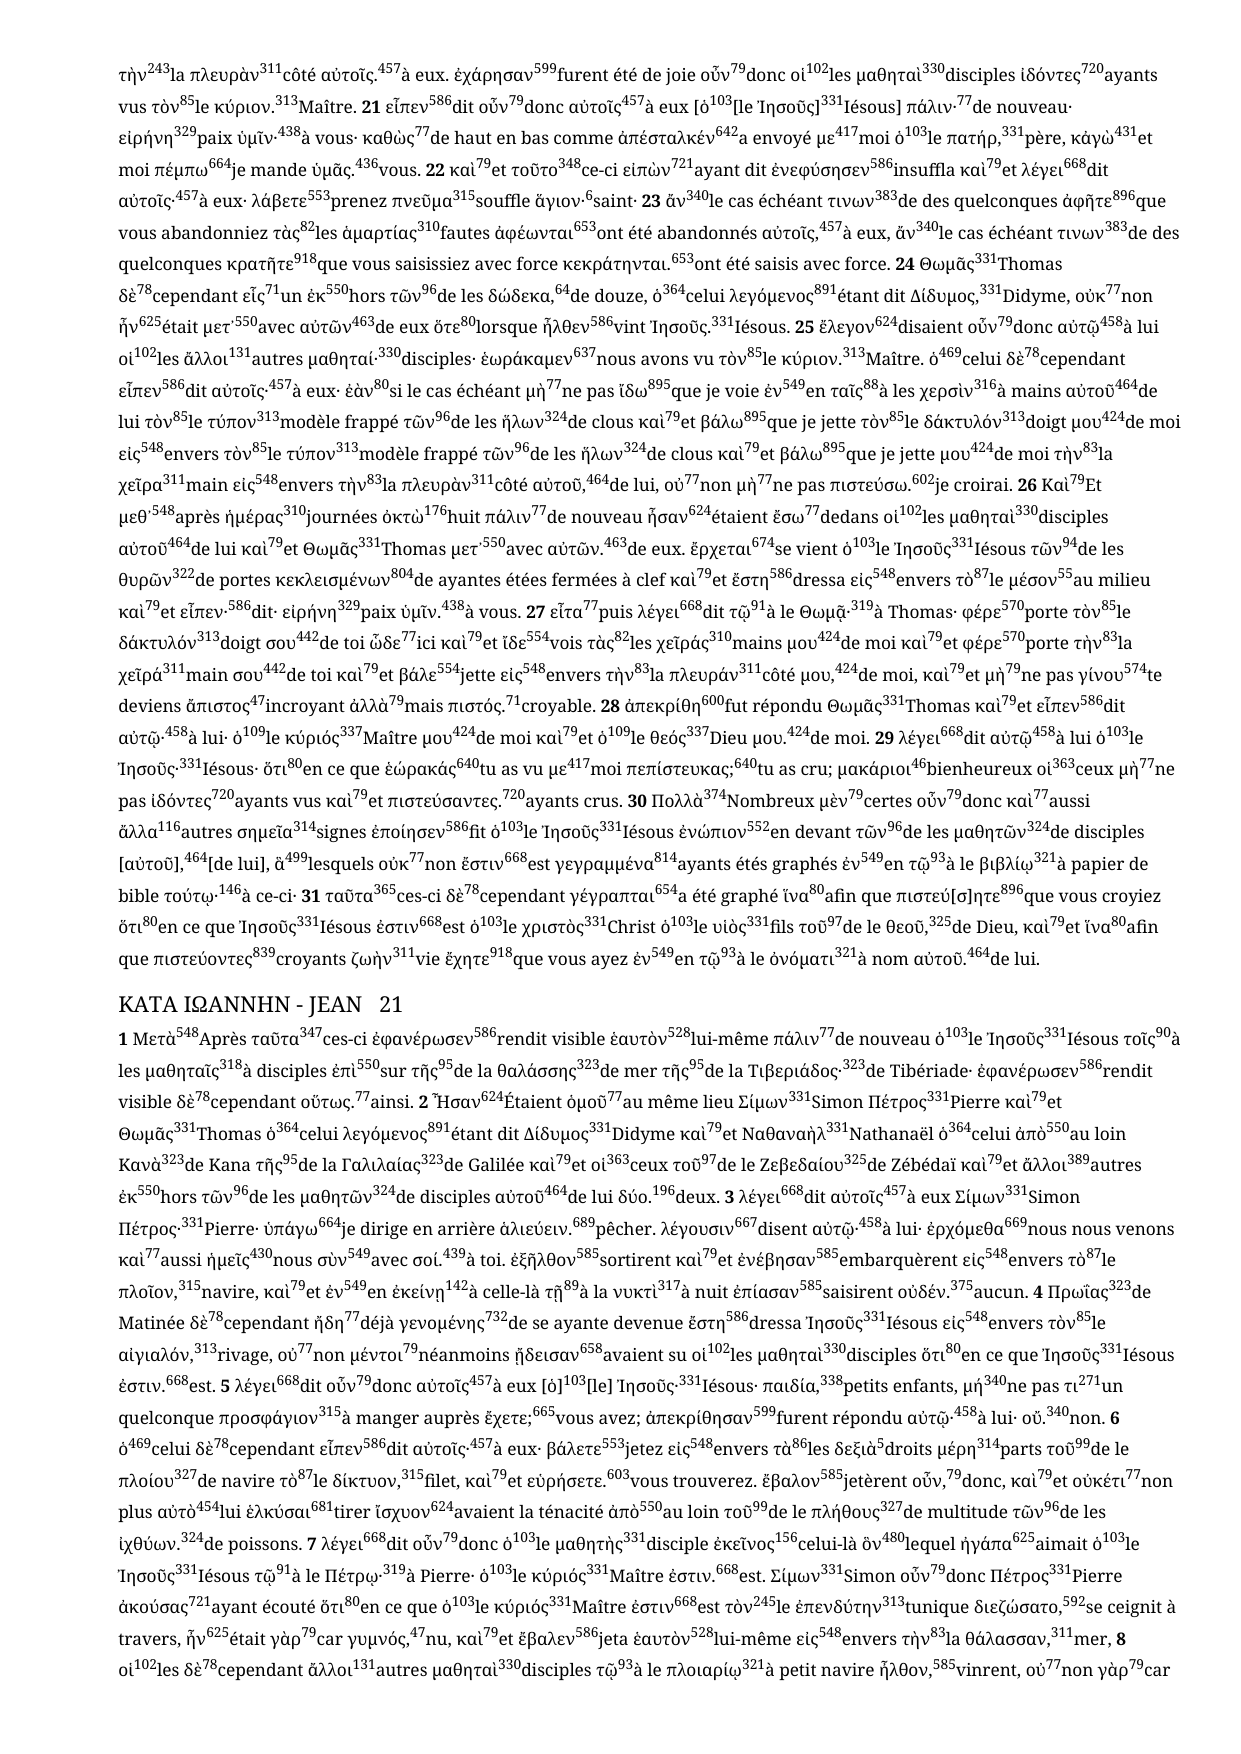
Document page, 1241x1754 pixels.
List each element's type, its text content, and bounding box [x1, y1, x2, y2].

text 1 Τῇ89à La δὲ78cependant μιᾷ57à une τῶν98de les σαββάτων326de sabbats Μαρία329Maria ἡ101la Μαγδαληνὴ329Magdalene ἔρχεται674se vient πρωῒ77matinalement σκοτίας323de ténèbre ἔτι77encore οὔσης832de étante εἰς548envers τὸ87le μνημεῖον315mémorial καὶ79et βλέπει668regarde τὸν85le λίθον313pierre ἠρμένον796ayant été levé ἐκ550hors τοῦ99de le μνημείου.327de mémorial. 2 τρέχει668court οὖν79donc καὶ79et ἔρχεται674se vient πρὸς548vers Σίμωνα313Simon Πέτρον313Pierre καὶ79et πρὸς548vers τὸν85le ἄλλον115autre μαθητὴν313disciple ὃν480lequel ἐφίλει625affectionnait ὁ103le Ἰησοῦς331Iésous καὶ79et λέγει668dit αὐτοῖς·457à eux· ἦραν585levèrent τὸν85le κύριον313Maître ἐκ550hors τοῦ99de le μνημείου327de mémorial καὶ79et οὐκ77non οἴδαμεν637nous avons su ποῦ77où? ἔθηκαν585posèrent αὐτόν.452lui. 3 Ἐξῆλθεν586Sortit οὖν79donc ὁ103le Πέτρος331Pierre καὶ79et ὁ103le ἄλλος132autre μαθητὴς331disciple καὶ79et ἤρχοντο630se venaient εἰς548envers τὸ87le μνημεῖον.315mémorial. 4 ἔτρεχον624couraient δὲ78cependant οἱ102les δύο70deux ὁμοῦ·77au même lieu· καὶ79et ὁ103le ἄλλος132autre μαθητὴς331disciple προέδραμεν586courut devant τάχιον77plus vite τοῦ97de le Πέτρου325de Pierre καὶ79et ἦλθεν586vint πρῶτος71premier εἰς548envers τὸ87le μνημεῖον,315mémorial, 5 καὶ79et παρακύψας721ayant penché à côté βλέπει668regarde κείμενα850se couchants τὰ86les ὀθόνια,314étoffes de lins, οὐ77non μέντοι79néanmoins εἰσῆλθεν.586vint à l'intérieur. 6 ἔρχεται674se vient οὖν79donc καὶ77aussi Σίμων331Simon Πέτρος331Pierre ἀκολουθῶν840suivant αὐτῷ458à lui καὶ79et εἰσῆλθεν586vint à l'intérieur εἰς548envers τὸ87le μνημεῖον,315mémorial, καὶ79et θεωρεῖ668observe τὰ86les ὀθόνια314étoffes de lins κείμενα,850se couchants, 7 καὶ79et τὸ87le σουδάριον,315petit suaire, ὃ500lequel ἦν625était ἐπὶ550sur τῆς95de la κεφαλῆς323de tête αὐτοῦ,464de lui, οὐ77non μετὰ550avec τῶν98de les ὀθονίων326de étoffes de lins κείμενον851se couchant ἀλλὰ79mais χωρὶς77séparément ἐντετυλιγμένον798ayant été enroulé εἰς548envers ἕνα179un τόπον.313lieu. 8 τότε77alors οὖν79donc εἰσῆλθεν586vint à l'intérieur καὶ77aussi ὁ103le ἄλλος132autre μαθητὴς331disciple ὁ364celui ἐλθὼν721ayant venu πρῶτος71premier εἰς548envers τὸ87le μνημεῖον315mémorial καὶ79et εἶδεν586vit καὶ79et ἐπίστευσεν·586crut· 9 οὐδέπω77non cependant encore γὰρ79car ᾔδεισαν658avaient su τὴν83la γραφὴν311graphe ὅτι80en ce que δεῖ668attache de lien αὐτὸν452lui ἐκ550hors νεκρῶν64de morts ἀναστῆναι.681redresser. 10 ἀπῆλθον585éloignèrent οὖν79donc πάλιν77de nouveau πρὸς548vers αὐτοὺς527eux-mêmes οἱ102les μαθηταί.330disciples. 11 Μαρία329Maria δὲ78cependant εἱστήκει659avait dressé πρὸς549vers τῷ93à le μνημείῳ321à mémorial ἔξω77au-dehors κλαίουσα.838pleurante. ὡς80comme οὖν79donc ἔκλαιεν,625pleurait, παρέκυψεν586pencha à côté εἰς548envers τὸ87le μνημεῖον315mémorial 12 καὶ79et θεωρεῖ668observe δύο178deux ἀγγέλους312messagers ἐν549en λευκοῖς60à blancs καθεζομένους,848se siégeants, ἕνα53un πρὸς549vers τῇ89à la κεφαλῇ317à tête καὶ79et ἕνα53un πρὸς549vers τοῖς90à les ποσίν,318à pieds, ὅπου77là où ἔκειτο631se couchait τὸ105le σῶμα333corps τοῦ97de le Ἰησοῦ.325de Iésous. 13 καὶ79et λέγουσιν667disent αὐτῇ456à elle ἐκεῖνοι·363ceux-là· γύναι,335femme, τί399quel κλαίεις;666tu pleures; λέγει668dit αὐτοῖς457à eux ὅτι80en ce que ἦραν585levèrent τὸν85le κύριόν313Maître μου,424de moi, καὶ79et οὐκ77non οἶδα638j'ai su ποῦ77où? ἔθηκαν585posèrent αὐτόν.452lui. 14 Ταῦτα347Ces-ci εἰποῦσα719ayante dite ἐστράφη600fut tourné εἰς548envers τὰ347ces ὀπίσω77derrière καὶ79et θεωρεῖ668observe τὸν85le Ἰησοῦν313Iésous ἑστῶτα770ayant dressé καὶ79et οὐκ77non ᾔδει659avait su ὅτι80en ce que Ἰησοῦς331Iésous ἐστιν.668est. 15 λέγει668dit αὐτῇ456à elle Ἰησοῦς·331Iésous· γύναι,335femme, τί399quel κλαίεις;666tu pleures; τίνα397quel ζητεῖς;666tu cherches; ἐκείνη362celle-là δοκοῦσα838estimante ὅτι80en ce que ὁ103le κηπουρός331gardien de jardin ἐστιν668est λέγει668dit αὐτῷ·458à lui· κύριε,337Maître, εἰ80si σὺ448toi ἐβάστασας584tu mis en charge αὐτόν,452lui, εἰπέ554dis μοι420à moi ποῦ77où? ἔθηκας584tu posas αὐτόν,452lui, κἀγὼ431et moi αὐτὸν452lui ἀρῶ.602je lèverai. 16 λέγει668dit αὐτῇ456à elle Ἰησοῦς·331Iésous· Μαριάμ.335Mariam. στραφεῖσα758ayante étée tournée ἐκείνη362celle-là λέγει668dit αὐτῷ458à lui Ἑβραϊστί·77En Hébreu· ραββουνι,337rabbouni, ὃ500lequel λέγεται680est dit διδάσκαλε.337enseignant. 17 λέγει668dit αὐτῇ456à elle Ἰησοῦς·331Iésous· μή77ne pas μου424de moi ἅπτου,574te touche, οὔπω77non encore γὰρ79car ἀναβέβηκα638j'ai monté πρὸς548vers τὸν85le πατέρα·313père· πορεύου574te va δὲ78cependant πρὸς548vers τοὺς84les ἀδελφούς312frères μου424de moi καὶ79et εἰπὲ554dis αὐτοῖς·457à eux· ἀναβαίνω664je monte πρὸς548vers τὸν85le πατέρα313père μου424de moi καὶ79et πατέρα313père ὑμῶν441de vous καὶ79et θεόν313Dieu μου424de moi καὶ79et θεὸν313Dieu ὑμῶν.441de vous. 18 Ἔρχεται674Se vient Μαρία329Maria ἡ101la Μαγδαληνὴ329Magdalene ἀγγέλλουσα838annonçante τοῖς90à les μαθηταῖς318à disciples ὅτι80en ce que ἑώρακα638j'ai vu τὸν85le κύριον,313Maître, καὶ79et ταῦτα347ces-ci εἶπεν586dit αὐτῇ.456à elle. 19 Οὔσης832de Étante οὖν79donc ὀψίας63de tardive τῇ89à la ἡμέρᾳ317à journée ἐκείνῃ142à celle-là τῇ89à la μιᾷ57à une σαββάτων326de sabbats καὶ79et τῶν94de les θυρῶν322de portes κεκλεισμένων804de ayantes étées fermées à clef ὅπου80là où ἦσαν624étaient οἱ102les μαθηταὶ330disciples διὰ548par le fait de τὸν85le φόβον313effroi τῶν96de les Ἰουδαίων,64de Ioudaiens, ἦλθεν586vint ὁ103le Ἰησοῦς331Iésous καὶ79et ἔστη586dressa εἰς548envers τὸ87le μέσον55au milieu καὶ79et λέγει668dit αὐτοῖς·457à eux· εἰρήνη329paix ὑμῖν.438à vous. 20 καὶ79et τοῦτο348ce-ci εἰπὼν721ayant dit ἔδειξεν586montra τὰς242les χεῖρας310mains καὶ79et τὴν243la πλευρὰν311côté αὐτοῖς.457à eux. ἐχάρησαν599furent été de joie οὖν79donc οἱ102les μαθηταὶ330disciples ἰδόντες720ayants vus τὸν85le κύριον.313Maître. 21 εἶπεν586dit οὖν79donc αὐτοῖς457à eux [ὁ103[le Ἰησοῦς]331Iésous] πάλιν·77de nouveau· εἰρήνη329paix ὑμῖν·438à vous· καθὼς77de haut en bas comme ἀπέσταλκέν642a envoyé με417moi ὁ103le πατήρ,331père, κἀγὼ431et moi πέμπω664je mande ὑμᾶς.436vous. 22 καὶ79et τοῦτο348ce-ci εἰπὼν721ayant dit ἐνεφύσησεν586insuffla καὶ79et λέγει668dit αὐτοῖς·457à eux· λάβετε553prenez πνεῦμα315souffle ἅγιον·6saint· 23 ἄν340le cas échéant τινων383de des quelconques ἀφῆτε896que vous abandonniez τὰς82les ἁμαρτίας310fautes ἀφέωνται653ont été abandonnés αὐτοῖς,457à eux, ἄν340le cas échéant τινων383de des quelconques κρατῆτε918que vous saisissiez avec force κεκράτηνται.653ont été saisis avec force. 24 Θωμᾶς331Thomas δὲ78cependant εἷς71un ἐκ550hors τῶν96de les δώδεκα,64de douze, ὁ364celui λεγόμενος891étant dit Δίδυμος,331Didyme, οὐκ77non ἦν625était μετ᾽550avec αὐτῶν463de eux ὅτε80lorsque ἦλθεν586vint Ἰησοῦς.331Iésous. 25 ἔλεγον624disaient οὖν79donc αὐτῷ458à lui οἱ102les ἄλλοι131autres μαθηταί·330disciples· ἑωράκαμεν637nous avons vu τὸν85le κύριον.313Maître. ὁ469celui δὲ78cependant εἶπεν586dit αὐτοῖς·457à eux· ἐὰν80si le cas échéant μὴ77ne pas ἴδω895que je voie ἐν549en ταῖς88à les χερσὶν316à mains αὐτοῦ464de lui τὸν85le τύπον313modèle frappé τῶν96de les ἥλων324de clous καὶ79et βάλω895que je jette τὸν85le δάκτυλόν313doigt μου424de moi εἰς548envers τὸν85le τύπον313modèle frappé τῶν96de les ἥλων324de clous καὶ79et βάλω895que je jette μου424de moi τὴν83la χεῖρα311main εἰς548envers τὴν83la πλευρὰν311côté αὐτοῦ,464de lui, οὐ77non μὴ77ne pas πιστεύσω.602je croirai. 26 Καὶ79Et μεθ᾽548après ἡμέρας310journées ὀκτὼ176huit πάλιν77de nouveau ἦσαν624étaient ἔσω77dedans οἱ102les μαθηταὶ330disciples αὐτοῦ464de lui καὶ79et Θωμᾶς331Thomas μετ᾽550avec αὐτῶν.463de eux. ἔρχεται674se vient ὁ103le Ἰησοῦς331Iésous τῶν94de les θυρῶν322de portes κεκλεισμένων804de ayantes étées fermées à clef καὶ79et ἔστη586dressa εἰς548envers τὸ87le μέσον55au milieu καὶ79et εἶπεν·586dit· εἰρήνη329paix ὑμῖν.438à vous. 27 εἶτα77puis λέγει668dit τῷ91à le Θωμᾷ·319à Thomas· φέρε570porte τὸν85le δάκτυλόν313doigt σου442de toi ὧδε77ici καὶ79et ἴδε554vois τὰς82les χεῖράς310mains μου424de moi καὶ79et φέρε570porte τὴν83la χεῖρά311main σου442de toi καὶ79et βάλε554jette εἰς548envers τὴν83la πλευράν311côté μου,424de moi, καὶ79et μὴ79ne pas γίνου574te deviens ἄπιστος47incroyant ἀλλὰ79mais πιστός.71croyable. 28 ἀπεκρίθη600fut répondu Θωμᾶς331Thomas καὶ79et εἶπεν586dit αὐτῷ·458à lui· ὁ109le κύριός337Maître μου424de moi καὶ79et ὁ109le θεός337Dieu μου.424de moi. 29 λέγει668dit αὐτῷ458à lui ὁ103le Ἰησοῦς·331Iésous· ὅτι80en ce que ἑώρακάς640tu as vu με417moi πεπίστευκας;640tu as cru; μακάριοι46bienheureux οἱ363ceux μὴ77ne pas ἰδόντες720ayants vus καὶ79et πιστεύσαντες.720ayants crus. 30 Πολλὰ374Nombreux μὲν79certes οὖν79donc καὶ77aussi ἄλλα116autres σημεῖα314signes ἐποίησεν586fit ὁ103le Ἰησοῦς331Iésous ἐνώπιον552en devant τῶν96de les μαθητῶν324de disciples [αὐτοῦ],464[de lui], ἃ499lesquels οὐκ77non ἔστιν668est γεγραμμένα814ayants étés graphés ἐν549en τῷ93à le βιβλίῳ321à papier de bible τούτῳ·146à ce-ci· 31 ταῦτα365ces-ci δὲ78cependant γέγραπται654a été graphé ἵνα80afin que πιστεύ[σ]ητε896que vous croyiez ὅτι80en ce que Ἰησοῦς331Iésous ἐστιν668est ὁ103le χριστὸς331Christ ὁ103le υἱὸς331fils τοῦ97de le θεοῦ,325de Dieu, καὶ79et ἵνα80afin que πιστεύοντες839croyants ζωὴν311vie ἔχητε918que vous ayez ἐν549en τῷ93à le ὀνόματι321à nom αὐτοῦ.464de lui. [118, 59, 1181, 970]
text 1 Μετὰ548Après ταῦτα347ces-ci ἐφανέρωσεν586rendit visible ἑαυτὸν528lui-même πάλιν77de nouveau ὁ103le Ἰησοῦς331Iésous τοῖς90à les μαθηταῖς318à disciples ἐπὶ550sur τῆς95de la θαλάσσης323de mer τῆς95de la Τιβεριάδος·323de Tibériade· ἐφανέρωσεν586rendit visible δὲ78cependant οὕτως.77ainsi. 2 Ἦσαν624Étaient ὁμοῦ77au même lieu Σίμων331Simon Πέτρος331Pierre καὶ79et Θωμᾶς331Thomas ὁ364celui λεγόμενος891étant dit Δίδυμος331Didyme καὶ79et Ναθαναὴλ331Nathanaël ὁ364celui ἀπὸ550au loin Κανὰ323de Kana τῆς95de la Γαλιλαίας323de Galilée καὶ79et οἱ363ceux τοῦ97de le Ζεβεδαίου325de Zébédaï καὶ79et ἄλλοι389autres ἐκ550hors τῶν96de les μαθητῶν324de disciples αὐτοῦ464de lui δύο.196deux. 3 λέγει668dit αὐτοῖς457à eux Σίμων331Simon Πέτρος·331Pierre· ὑπάγω664je dirige en arrière ἁλιεύειν.689pêcher. λέγουσιν667disent αὐτῷ·458à lui· ἐρχόμεθα669nous nous venons καὶ77aussi ἡμεῖς430nous σὺν549avec σοί.439à toi. ἐξῆλθον585sortirent καὶ79et ἐνέβησαν585embarquèrent εἰς548envers τὸ87le πλοῖον,315navire, καὶ79et ἐν549en ἐκείνῃ142à celle-là τῇ89à la νυκτὶ317à nuit ἐπίασαν585saisirent οὐδέν.375aucun. 4 Πρωΐας323de Matinée δὲ78cependant ἤδη77déjà γενομένης732de se ayante devenue ἔστη586dressa Ἰησοῦς331Iésous εἰς548envers τὸν85le αἰγιαλόν,313rivage, οὐ77non μέντοι79néanmoins ᾔδεισαν658avaient su οἱ102les μαθηταὶ330disciples ὅτι80en ce que Ἰησοῦς331Iésous ἐστιν.668est. 5 λέγει668dit οὖν79donc αὐτοῖς457à eux [ὁ]103[le] Ἰησοῦς·331Iésous· παιδία,338petits enfants, μή340ne pas τι271un quelconque προσφάγιον315à manger auprès ἔχετε;665vous avez; ἀπεκρίθησαν599furent répondu αὐτῷ·458à lui· οὔ.340non. 6 ὁ469celui δὲ78cependant εἶπεν586dit αὐτοῖς·457à eux· βάλετε553jetez εἰς548envers τὰ86les δεξιὰ5droits μέρη314parts τοῦ99de le πλοίου327de navire τὸ87le δίκτυον,315filet, καὶ79et εὑρήσετε.603vous trouverez. ἔβαλον585jetèrent οὖν,79donc, καὶ79et οὐκέτι77non plus αὐτὸ454lui ἑλκύσαι681tirer ἴσχυον624avaient la ténacité ἀπὸ550au loin τοῦ99de le πλήθους327de multitude τῶν96de les ἰχθύων.324de poissons. 7 λέγει668dit οὖν79donc ὁ103le μαθητὴς331disciple ἐκεῖνος156celui-là ὃν480lequel ἠγάπα625aimait ὁ103le Ἰησοῦς331Iésous τῷ91à le Πέτρῳ·319à Pierre· ὁ103le κύριός331Maître ἐστιν.668est. Σίμων331Simon οὖν79donc Πέτρος331Pierre ἀκούσας721ayant écouté ὅτι80en ce que ὁ103le κύριός331Maître ἐστιν668est τὸν245le ἐπενδύτην313tunique διεζώσατο,592se ceignit à travers, ἦν625était γὰρ79car γυμνός,47nu, καὶ79et ἔβαλεν586jeta ἑαυτὸν528lui-même εἰς548envers τὴν83la θάλασσαν,311mer, 8 οἱ102les δὲ78cependant ἄλλοι131autres μαθηταὶ330disciples τῷ93à le πλοιαρίῳ321à petit navire ἦλθον,585vinrent, οὐ77non γὰρ79car ἦσαν624étaient μακρὰν77longuement ἀπὸ550au loin τῆς95de la γῆς323de terre ἀλλ᾽79mais ὡς77comme ἀπὸ550au loin πηχῶν324de coudées διακοσίων,190de deux cents, σύροντες839traînants τὸ87le δίκτυον315filet τῶν96de les ἰχθύων.324de poissons. 9 Ὡς80Comme οὖν79donc ἀπέβησαν585débarquèrent εἰς548envers τὴν83la γῆν311terre βλέπουσιν667regardent ἀνθρακιὰν311braise κειμένην847se couchante καὶ79et ὀψάριον315fretin ἐπικείμενον851se couchant sur καὶ79et ἄρτον.313pain. 10 λέγει668dit αὐτοῖς457à eux ὁ103le Ἰησοῦς·331Iésous· ἐνέγκατε553portez ἀπὸ550au loin τῶν98de les ὀψαρίων326de fretins ὧν493de lesquels ἐπιάσατε583vous saisîtes νῦν.77maintenant. 11 ἀνέβη586monta οὖν79donc Σίμων331Simon Πέτρος331Pierre καὶ79et εἵλκυσεν586tira τὸ87le δίκτυον315filet εἰς548envers τὴν83la γῆν311terre μεστὸν55plein ἰχθύων324de poissons μεγάλων15de grands ἑκατὸν15de cent πεντήκοντα15de cinquante τριῶν·15de trois· καὶ79et τοσούτων357de aussi grands ὄντων833de étants οὐκ77non ἐσχίσθη600fut scindé τὸ105le δίκτυον.333filet. 12 Λέγει668Dit αὐτοῖς457à eux ὁ103le Ἰησοῦς·331Iésous· δεῦτε305venez ici ἀριστήσατε.553déjeunez. οὐδεὶς390aucun δὲ78cependant ἐτόλμα625osait τῶν96de les μαθητῶν324de disciples ἐξετάσαι681examiner à l'excès αὐτόν·452lui· σὺ448toi τίς410quel εἶ;666tu es; εἰδότες782ayants sus ὅτι80en ce que ὁ103le κύριός331Maître ἐστιν.668est. 13 ἔρχεται674se vient Ἰησοῦς331Iésous καὶ79et λαμβάνει668prend τὸν85le ἄρτον313pain καὶ79et δίδωσιν668donne αὐτοῖς,457à eux, καὶ79et τὸ87le ὀψάριον315fretin ὁμοίως.77semblablement. 14 τοῦτο348ce-ci ἤδη77déjà τρίτον55troisième ἐφανερώθη600fut rendu visible Ἰησοῦς331Iésous τοῖς90à les μαθηταῖς318à disciples ἐγερθεὶς760ayant été éveillé ἐκ550hors νεκρῶν.64de morts. 15 Ὅτε80Lorsque οὖν79donc ἠρίστησαν585déjeunèrent λέγει668dit τῷ91à le Σίμωνι319à Simon Πέτρῳ319à Pierre ὁ103le Ἰησοῦς·331Iésous· Σίμων337Simon Ἰωάννου,325de Ioannes, ἀγαπᾷς666tu aimes με417moi πλέον73plus nombreusement τούτων;357de ceux-ci; λέγει668dit αὐτῷ·458à lui· ναὶ304oui κύριε,337Maître, σὺ448toi οἶδας640tu as su ὅτι80en ce que φιλῶ664j'affectionne σε.437toi. λέγει668dit αὐτῷ·458à lui· βόσκε570fais paître τὰ86les ἀρνία314petits agneaux μου.424de moi. 16 λέγει668dit αὐτῷ458à lui πάλιν77de nouveau δεύτερον·77deuxièmement· Σίμων337Simon Ἰωάννου,325de Ioannes, ἀγαπᾷς666tu aimes με;417moi; λέγει668dit αὐτῷ·458à lui· ναὶ304oui κύριε,337Maître, σὺ448toi οἶδας640tu as su ὅτι80en ce que φιλῶ664j'affectionne σε.437toi. λέγει668dit αὐτῷ·458à lui· ποίμαινε570berge τὰ86les πρόβατά314brebis μου.424de moi. 17 λέγει668dit αὐτῷ458à lui τὸ87le τρίτον·55troisième· Σίμων337Simon Ἰωάννου,325de Ioannes, φιλεῖς666tu affectionnes με;417moi; ἐλυπήθη600fut attristé ὁ103le Πέτρος331Pierre ὅτι80en ce que εἶπεν586dit αὐτῷ458à lui τὸ87le τρίτον·55troisième· φιλεῖς666tu affectionnes με;417moi; καὶ79et λέγει668dit αὐτῷ·458à lui· κύριε,337Maître, πάντα374tous σὺ448toi οἶδας,640tu as su, σὺ448toi γινώσκεις666tu connais ὅτι80en ce que φιλῶ664j'affectionne σε.437toi. λέγει668dit αὐτῷ458à lui [ὁ103[le Ἰησοῦς]·331Iésous]· βόσκε570fais paître τὰ86les προβάτια314petites brebis μου.424de moi. 18 Ἀμὴν304Amen ἀμὴν304amen λέγω664je dis σοι,439à toi, ὅτε80lorsque ἦς623tu étais νεώτερος,47plus jeune, ἐζώννυες623tu ceignais σεαυτὸν516toi-même καὶ79et περιεπάτεις623tu piétinais autour ὅπου80là où ἤθελες·623tu voulais· ὅταν80lorsque le cas échéant δὲ78cependant γηράσῃς,897que tu sois vétuste, ἐκτενεῖς604tu étendras τὰς82les χεῖράς310mains σου,442de toi, καὶ79et ἄλλος390autre ζώσει606ceindra σε437toi καὶ79et οἴσει606portera ὅπου80là où οὐ77non θέλεις.666tu veux. 19 τοῦτο348ce-ci δὲ78cependant εἶπεν586dit σημαίνων840signifiant ποίῳ165à quel θανάτῳ319à trépas δοξάσει606glorifiera τὸν85le θεόν.313Dieu. καὶ79et τοῦτο348ce-ci εἰπὼν721ayant dit λέγει668dit αὐτῷ·458à lui· ἀκολούθει570suis μοι.420à moi. 20 Ἐπιστραφεὶς760Ayant été tourné sur ὁ103le Πέτρος331Pierre βλέπει668regarde τὸν85le μαθητὴν313disciple ὃν480lequel ἠγάπα625aimait ὁ103le Ἰησοῦς331Iésous ἀκολουθοῦντα,822suivant, ὃς498lequel καὶ77aussi ἀνέπεσεν586tomba de bas en haut ἐν549en τῷ93à le δείπνῳ321à dîner ἐπὶ548sur τὸ87le στῆθος315poitrine αὐτοῦ464de lui καὶ79et εἶπεν·586dit· κύριε,337Maître, τίς410quel ἐστιν668est ὁ364celui παραδιδούς840transmettant σε;437toi; 21 τοῦτον346celui-ci οὖν79donc ἰδὼν721ayant vu ὁ103le Πέτρος331Pierre λέγει668dit τῷ91à le Ἰησοῦ·319à Iésous· κύριε,337Maître, οὗτος364celui-ci δὲ78cependant τί;412quel; 22 λέγει668dit αὐτῷ458à lui ὁ103le Ἰησοῦς·331Iésous· ἐὰν80si le cas échéant αὐτὸν452lui θέλω917que je veuille μένειν689rester ἕως80jusqu'à ce que ἔρχομαι,670je me viens, τί412quel πρὸς548vers σέ;437toi; σύ448toi μοι420à moi ἀκολούθει.570suis. 23 ἐξῆλθεν586sortit οὖν79donc οὗτος156celui-ci ὁ103le λόγος331discours εἰς548envers τοὺς84les ἀδελφοὺς312frères ὅτι80en ce que ὁ103le μαθητὴς331disciple ἐκεῖνος156celui-là οὐκ77non ἀποθνῄσκει·668meurt loin· οὐκ77non εἶπεν586dit δὲ78cependant αὐτῷ458à lui ὁ103le Ἰησοῦς331Iésous ὅτι80en ce que οὐκ77non ἀποθνῄσκει668meurt loin ἀλλ᾽·79mais· ἐὰν80si le cas échéant αὐτὸν452lui θέλω917que je veuille μένειν689rester ἕως80jusqu'à ce que ἔρχομαι[,670je me viens[, τί412quel πρὸς548vers σέ];437toi]; 24 Οὗτός364Celui-ci ἐστιν668est ὁ103le μαθητὴς331disciple ὁ364celui μαρτυρῶν840témoignant περὶ550autour τούτων359de ces-ci καὶ79et ὁ364celui γράψας721ayant graphé ταῦτα,347ces-ci, καὶ79et οἴδαμεν637nous avons su ὅτι80en ce que ἀληθὴς45vrai αὐτοῦ464de lui ἡ101la μαρτυρία329témoignation ἐστίν.668est. 25 Ἔστιν668Est δὲ78cependant καὶ77aussi ἄλλα391autres πολλὰ288nombreux ἃ481lesquels ἐποίησεν586fit ὁ103le Ἰησοῦς,331Iésous, ἅτινα499lesquels des quelconques ἐὰν80si le cas échéant γράφηται932que soit graphé καθ᾽548selon ἕν,55un, οὐδ᾽77non cependant αὐτὸν516toi-même οἶμαι670je m'imagine τὸν85le κόσμον313monde χωρήσειν684avoir à placer τὰ86les γραφόμενα876étants graphés βιβλία.314papiers de bibles. [118, 1023, 1181, 1682]
text ΚΑΤΑ ΙΩΑΝΝΗΝ - JEAN 21 [118, 989, 1181, 1019]
